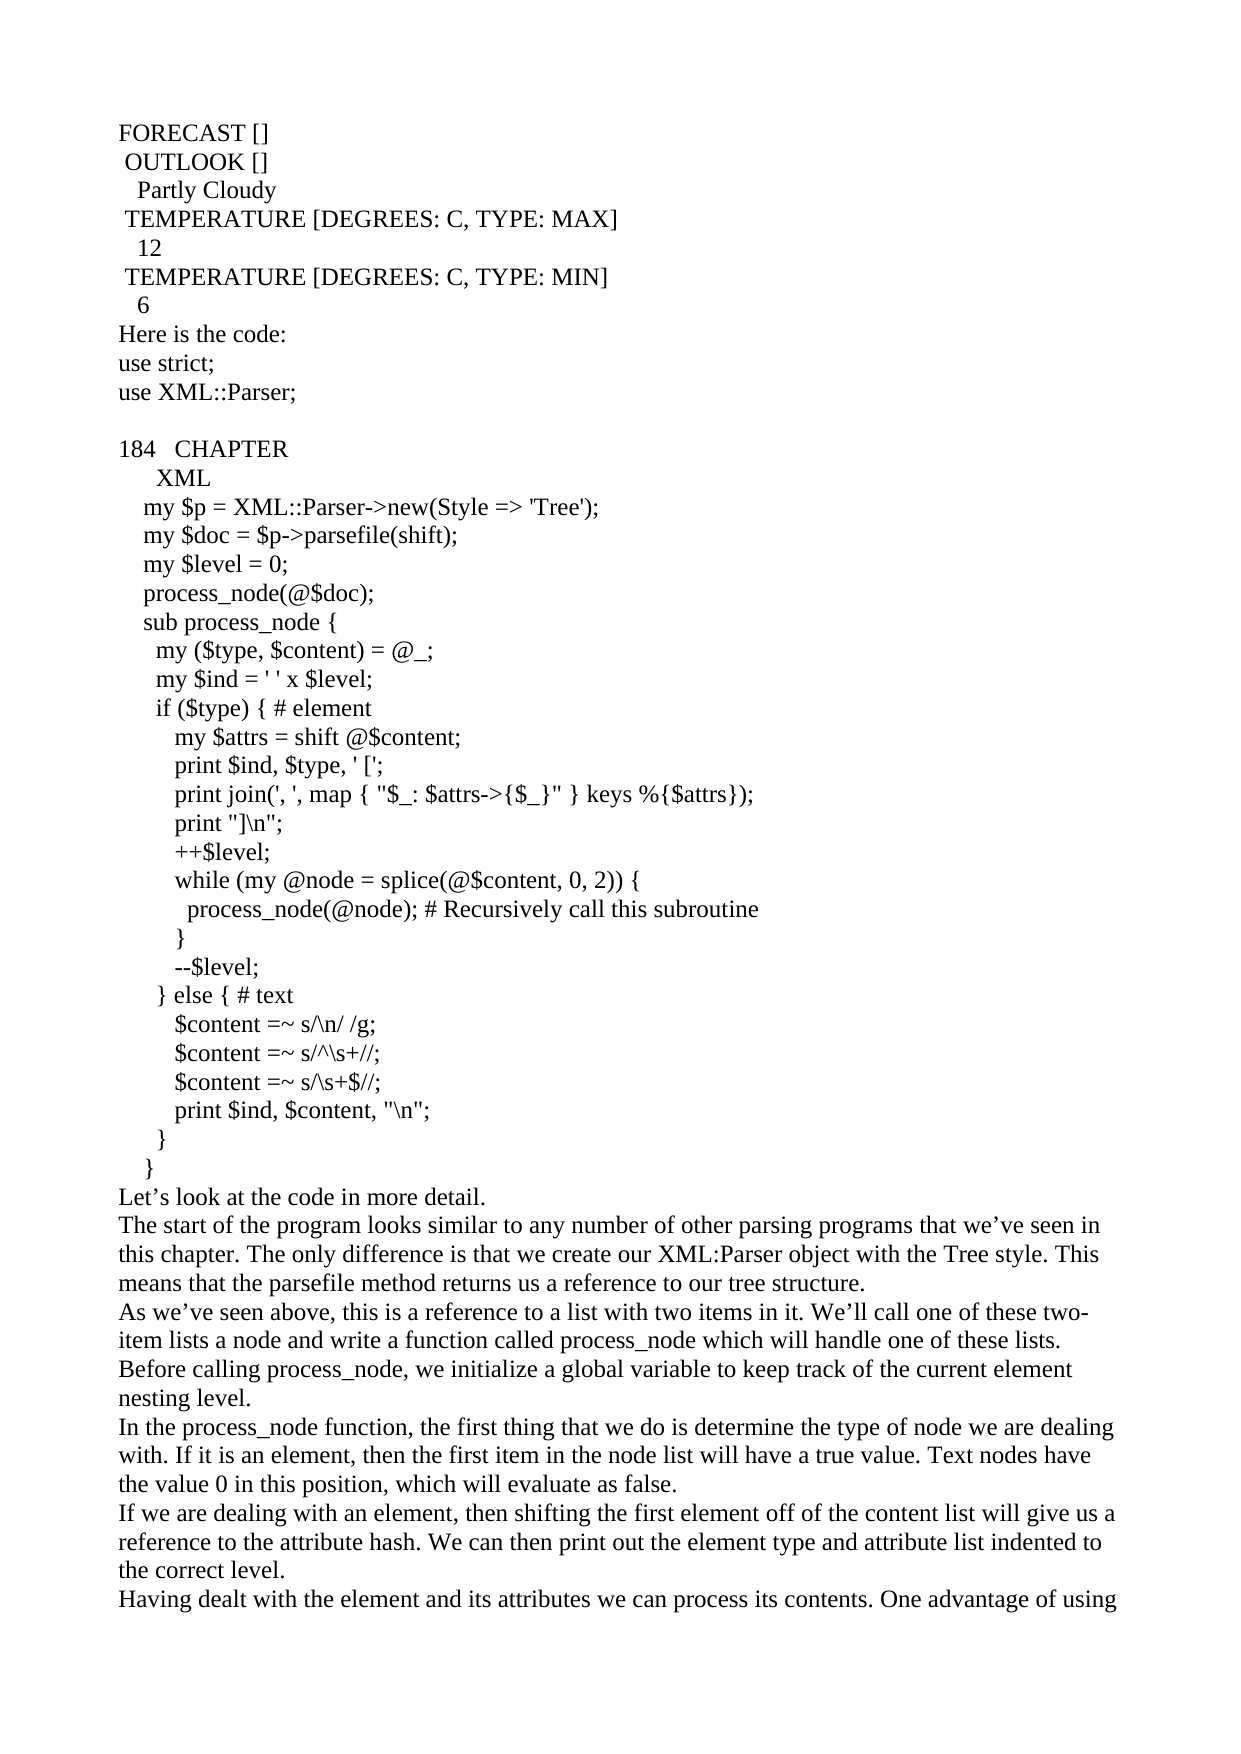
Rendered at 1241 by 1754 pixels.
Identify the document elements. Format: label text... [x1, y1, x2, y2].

text my ($type, $content) = @_; [118, 636, 1122, 664]
text } [118, 1124, 1122, 1153]
text } [118, 1153, 1122, 1182]
text $content =~ s/\s+$//; [118, 1067, 1122, 1096]
text } else { # text [118, 981, 1122, 1009]
text Having dealt with the element and its attributes we can process its contents. One advantage of using [118, 1584, 1122, 1613]
text $content =~ s/\n/ /g; [118, 1009, 1122, 1038]
text use XML::Parser; [118, 377, 1122, 406]
text print "]\n"; [118, 808, 1122, 837]
text Let’s look at the code in more detail. [118, 1182, 1122, 1211]
text my $attrs = shift @$content; [118, 722, 1122, 751]
text my $doc = $p->parsefile(shift); [118, 521, 1122, 549]
text In the process_node function, the first thing that we do is determine the type of node we are dealing with. If it is an element, then the first item in the node list will have a true value. Text nodes have the value 0 in this position, which will evaluate as false. [118, 1412, 1122, 1498]
text The start of the program looks similar to any number of other parsing programs that we’ve seen in this chapter. The only difference is that we create our XML:Parser object with the Tree style. This means that the parsefile method returns us a reference to our tree structure. [118, 1211, 1122, 1297]
text 6 [118, 291, 1122, 319]
text If we are dealing with an element, then shifting the first element off of the content list will give us a reference to the attribute hash. We can then print out the element type and attribute list indented to the correct level. [118, 1498, 1122, 1584]
text FORECAST [] [118, 118, 1122, 147]
text process_node(@$doc); [118, 578, 1122, 607]
text Partly Cloudy [118, 176, 1122, 204]
text use strict; [118, 348, 1122, 377]
text while (my @node = splice(@$content, 0, 2)) { [118, 866, 1122, 894]
text my $p = XML::Parser->new(Style => 'Tree'); [118, 492, 1122, 521]
text print $ind, $content, "\n"; [118, 1096, 1122, 1124]
text Here is the code: [118, 319, 1122, 348]
text OUTLOOK [] [118, 147, 1122, 176]
text process_node(@node); # Recursively call this subroutine [118, 894, 1122, 923]
text 12 [118, 233, 1122, 262]
text --$level; [118, 952, 1122, 981]
text $content =~ s/^\s+//; [118, 1038, 1122, 1067]
text TEMPERATURE [DEGREES: C, TYPE: MAX] [118, 204, 1122, 233]
text As we’ve seen above, this is a reference to a list with two items in it. We’ll call one of these two-item lists a node and write a function called process_node which will handle one of these lists. Before calling process_node, we initialize a global variable to keep track of the current element nesting level. [118, 1297, 1122, 1412]
text XML [118, 463, 1122, 492]
text 184 CHAPTER [118, 434, 1122, 463]
text TEMPERATURE [DEGREES: C, TYPE: MIN] [118, 262, 1122, 291]
text print join(', ', map { "$_: $attrs->{$_}" } keys %{$attrs}); [118, 779, 1122, 808]
text print $ind, $type, ' ['; [118, 751, 1122, 779]
text sub process_node { [118, 607, 1122, 636]
text } [118, 923, 1122, 952]
text if ($type) { # element [118, 693, 1122, 722]
text my $level = 0; [118, 549, 1122, 578]
text ++$level; [118, 837, 1122, 866]
text my $ind = ' ' x $level; [118, 664, 1122, 693]
